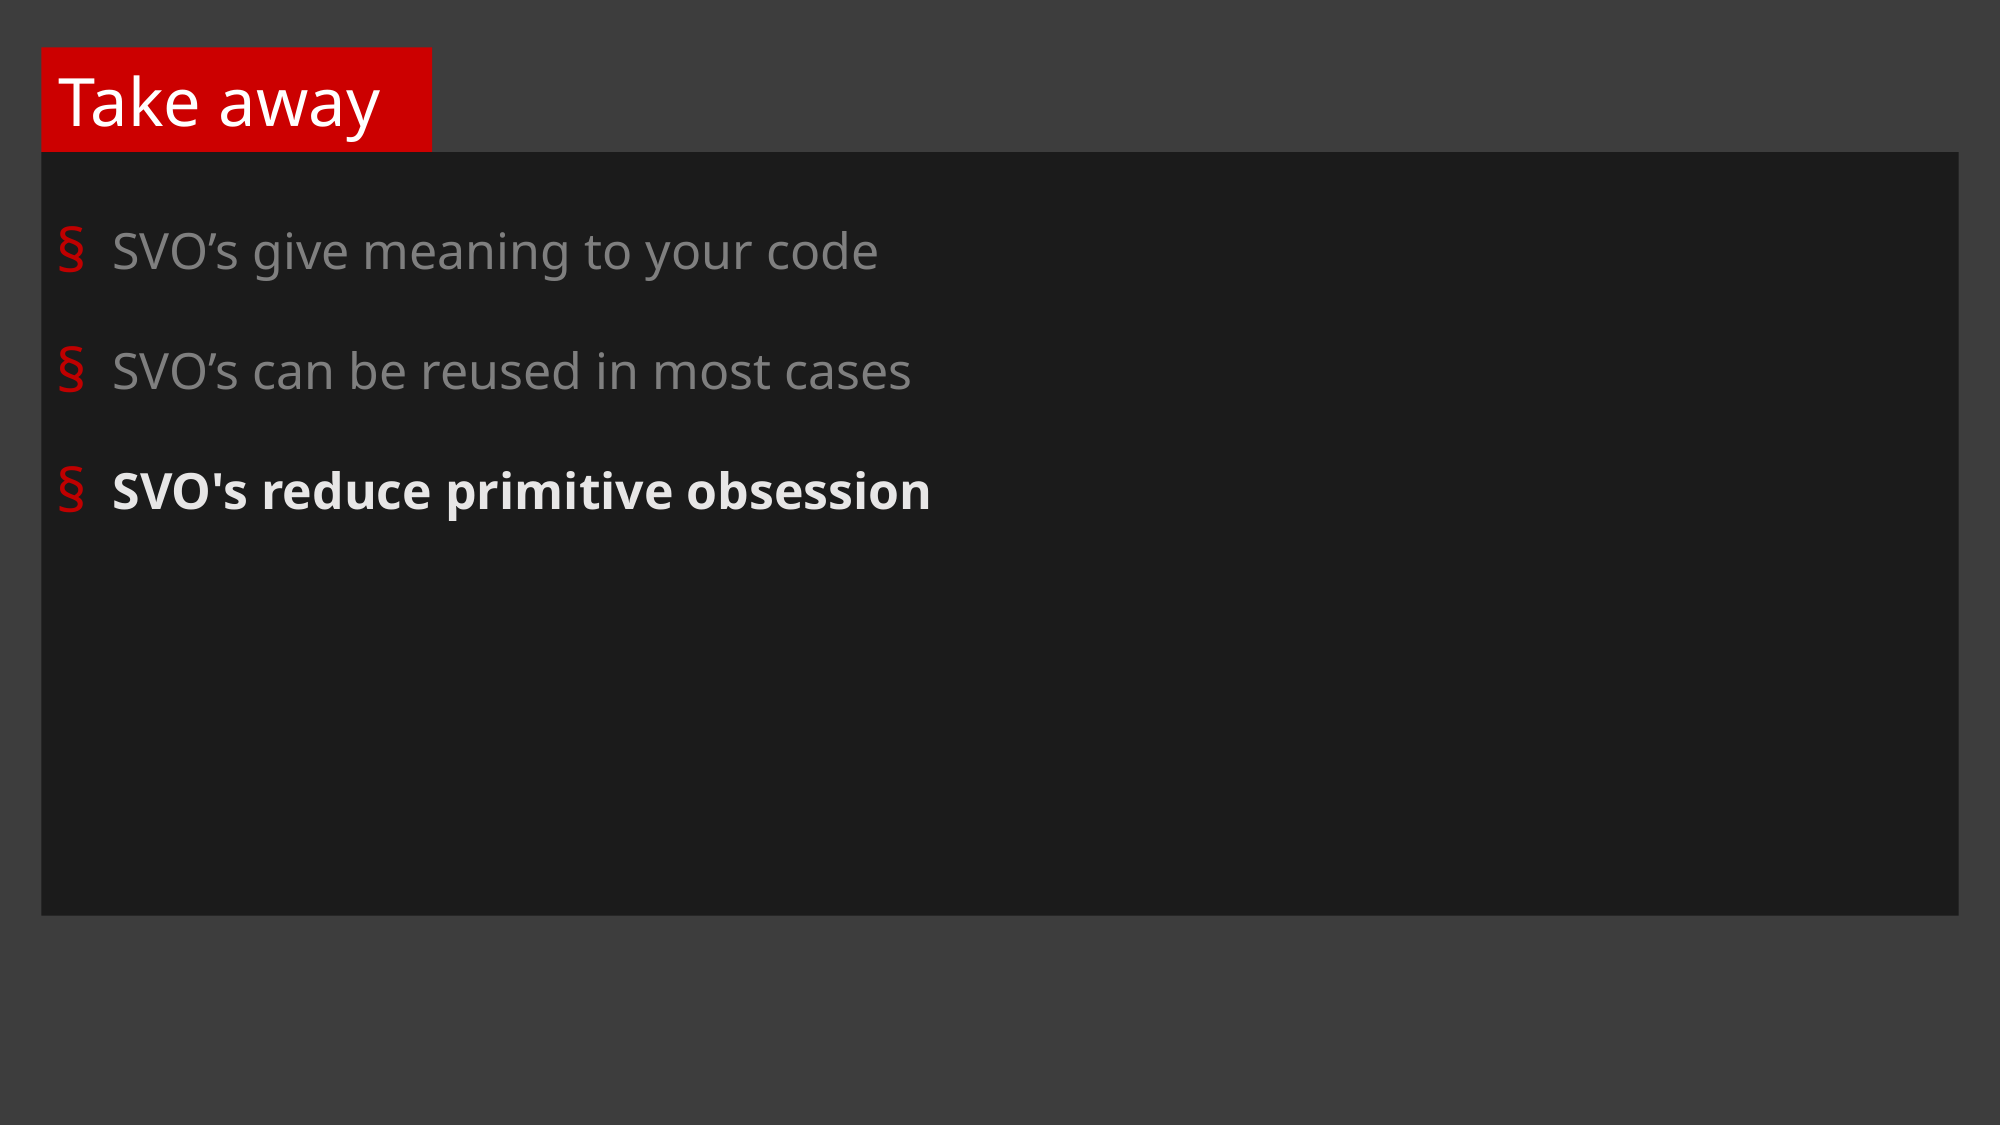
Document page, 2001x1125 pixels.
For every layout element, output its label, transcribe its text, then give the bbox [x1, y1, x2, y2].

text_box SVO’s give meaning to your code SVO’s can be reused in most cases SVO's reduce primitive obsession [41, 152, 1959, 916]
text_box [0, 0, 2000, 1125]
text_box Take away [41, 47, 433, 152]
